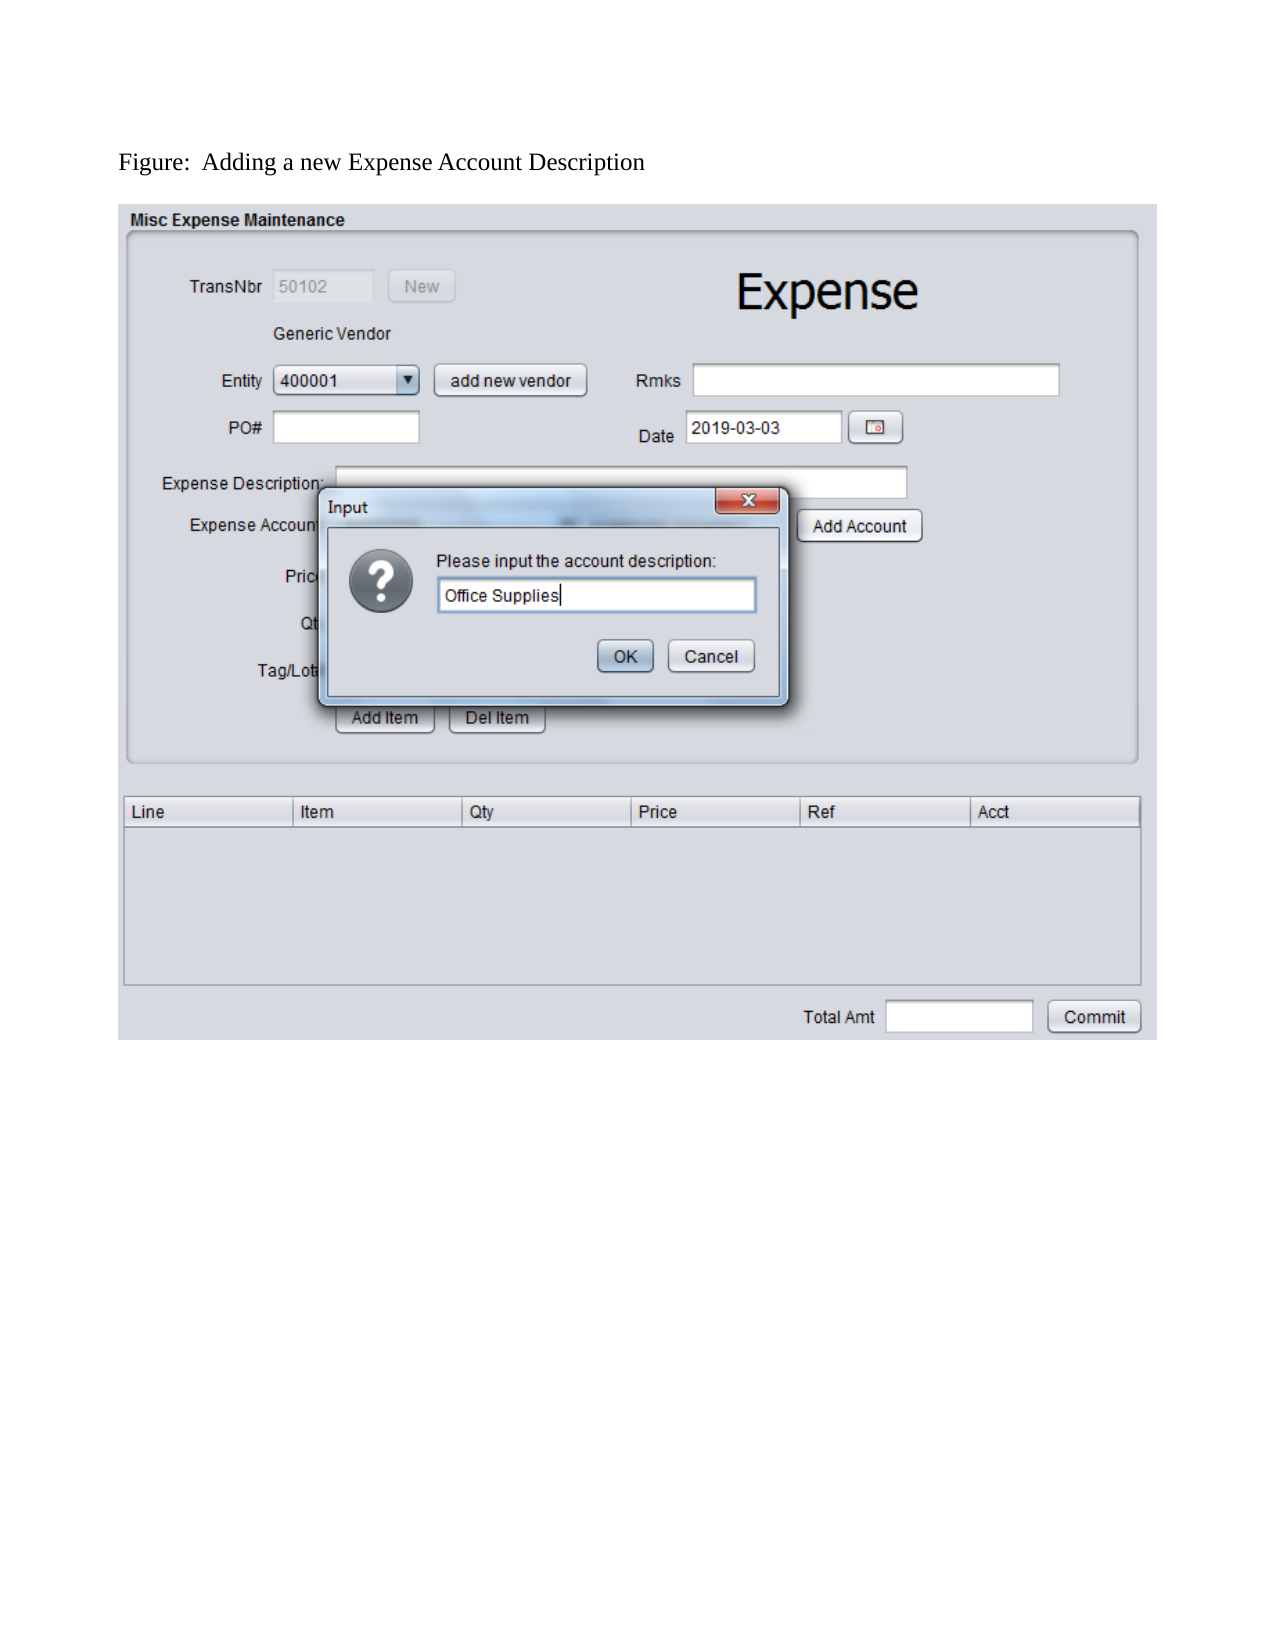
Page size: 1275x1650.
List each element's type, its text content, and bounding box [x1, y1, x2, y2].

picture [118, 204, 1157, 1040]
text Figure: Adding a new Expense Account Description [118, 147, 1157, 176]
